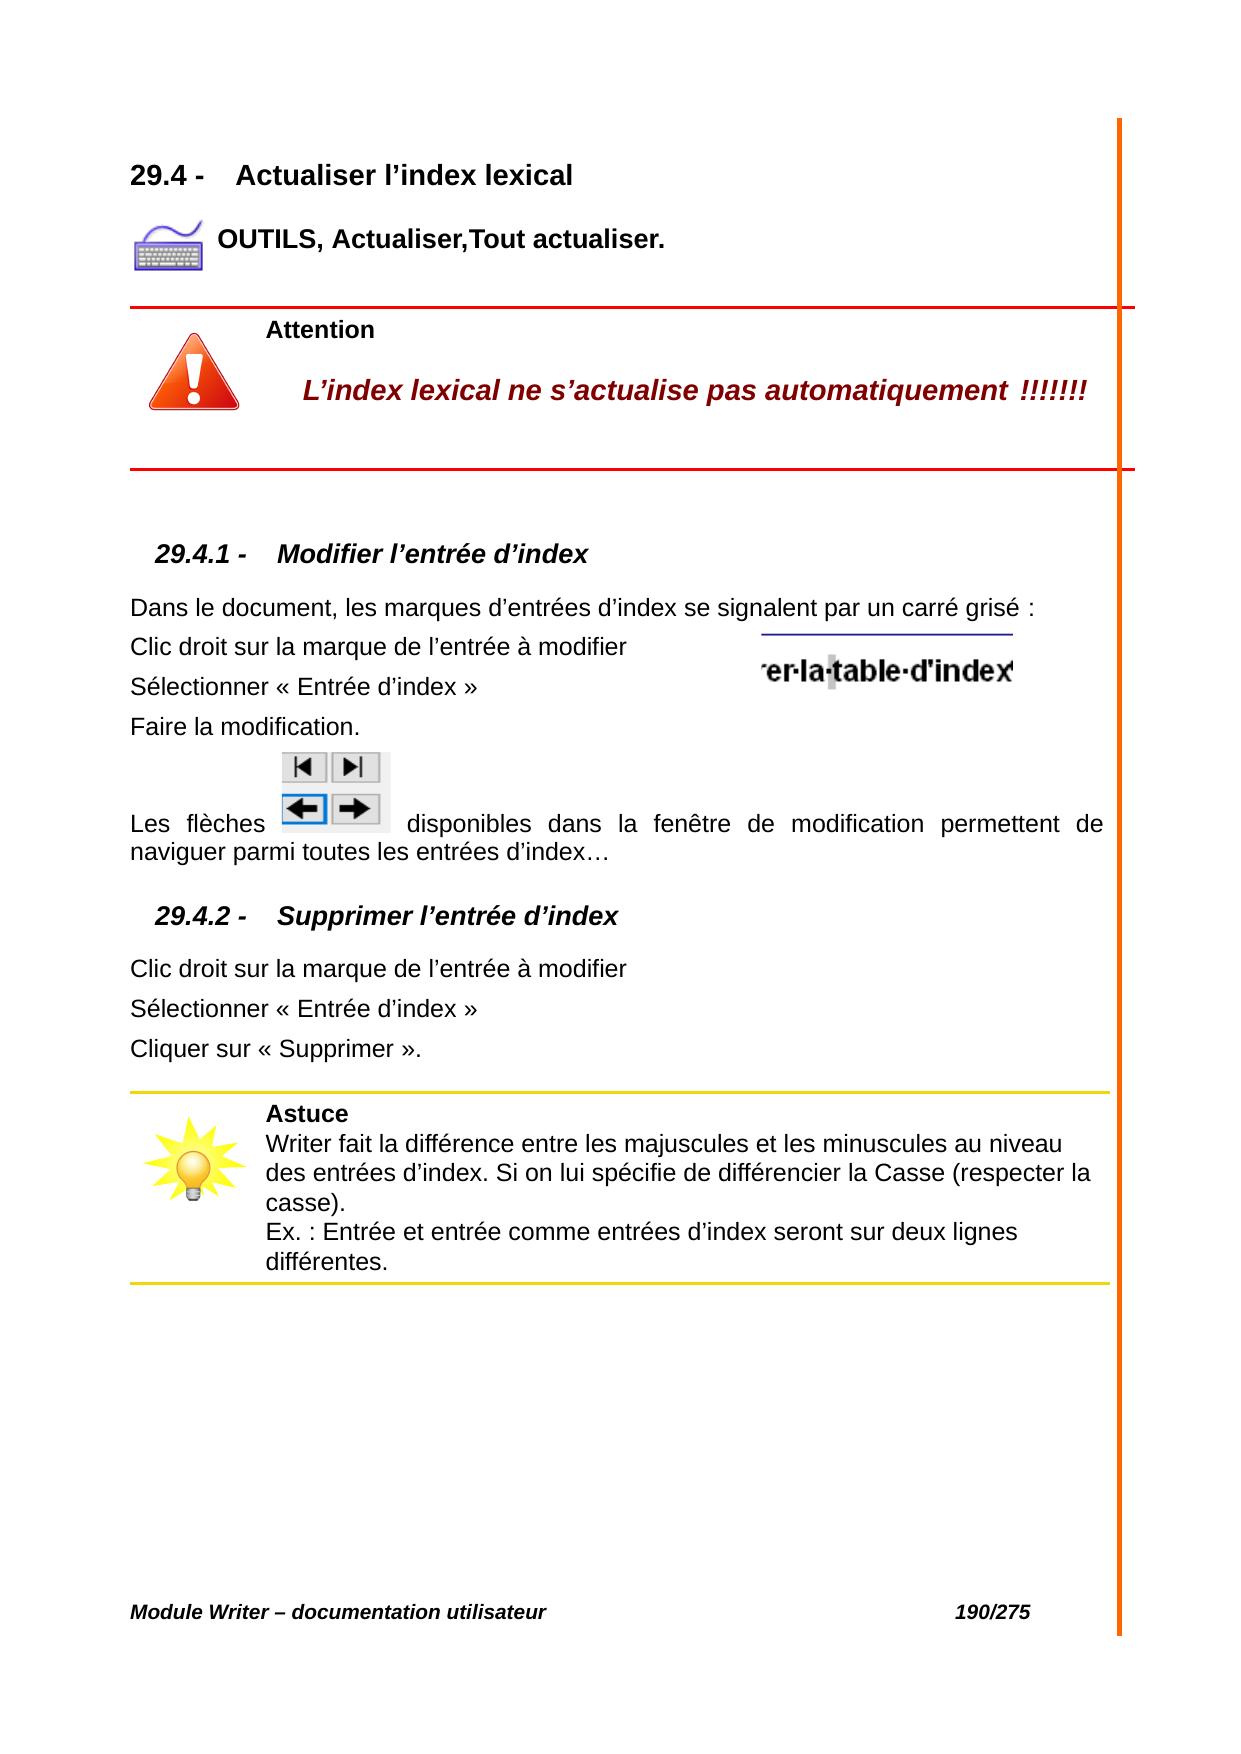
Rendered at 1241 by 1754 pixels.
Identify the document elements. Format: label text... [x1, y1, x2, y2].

subtitle Supprimer l’entrée d’index [155, 901, 1105, 931]
text Dans le document, les marques d’entrées d’index se signalent par un carré grisé : [130, 593, 1105, 621]
table_header Attention L’index lexical ne s’actualise pas automatiquement !!!!!!! [260, 309, 1117, 468]
text Sélectionner « Entrée d’index » [130, 995, 1105, 1023]
subtitle Actualiser l’index lexical [130, 159, 1105, 192]
text Les flèches disponibles dans la fenêtre de modification permettent de naviguer parmi toutes les entrées d’index… [130, 806, 1105, 865]
text [1013, 633, 1105, 661]
table_header Astuce Writer fait la différence entre les majuscules et les minuscules au niveau des entrées d’index. Si on lui spécifie de différencier la Casse (respecter la casse). Ex. : Entrée et entrée comme entrées d’index seront sur deux lignes différentes. [260, 1094, 1110, 1282]
picture [761, 631, 1013, 704]
text Faire la modification. [130, 712, 1105, 740]
picture [130, 209, 206, 285]
table_header [130, 1094, 259, 1282]
text [1013, 673, 1105, 701]
table_header [130, 309, 259, 468]
text Sélectionner « Entrée d’index » [130, 673, 761, 701]
text OUTILS, Actualiser,Tout actualiser. [206, 224, 1105, 254]
text Clic droit sur la marque de l’entrée à modifier [130, 633, 761, 661]
text Clic droit sur la marque de l’entrée à modifier [130, 955, 1105, 983]
text Cliquer sur « Supprimer ». [130, 1035, 1105, 1063]
subtitle Modifier l’entrée d’index [155, 539, 1105, 569]
picture [135, 1099, 254, 1218]
picture [135, 314, 254, 433]
table_header [1122, 309, 1134, 468]
picture [281, 752, 391, 833]
